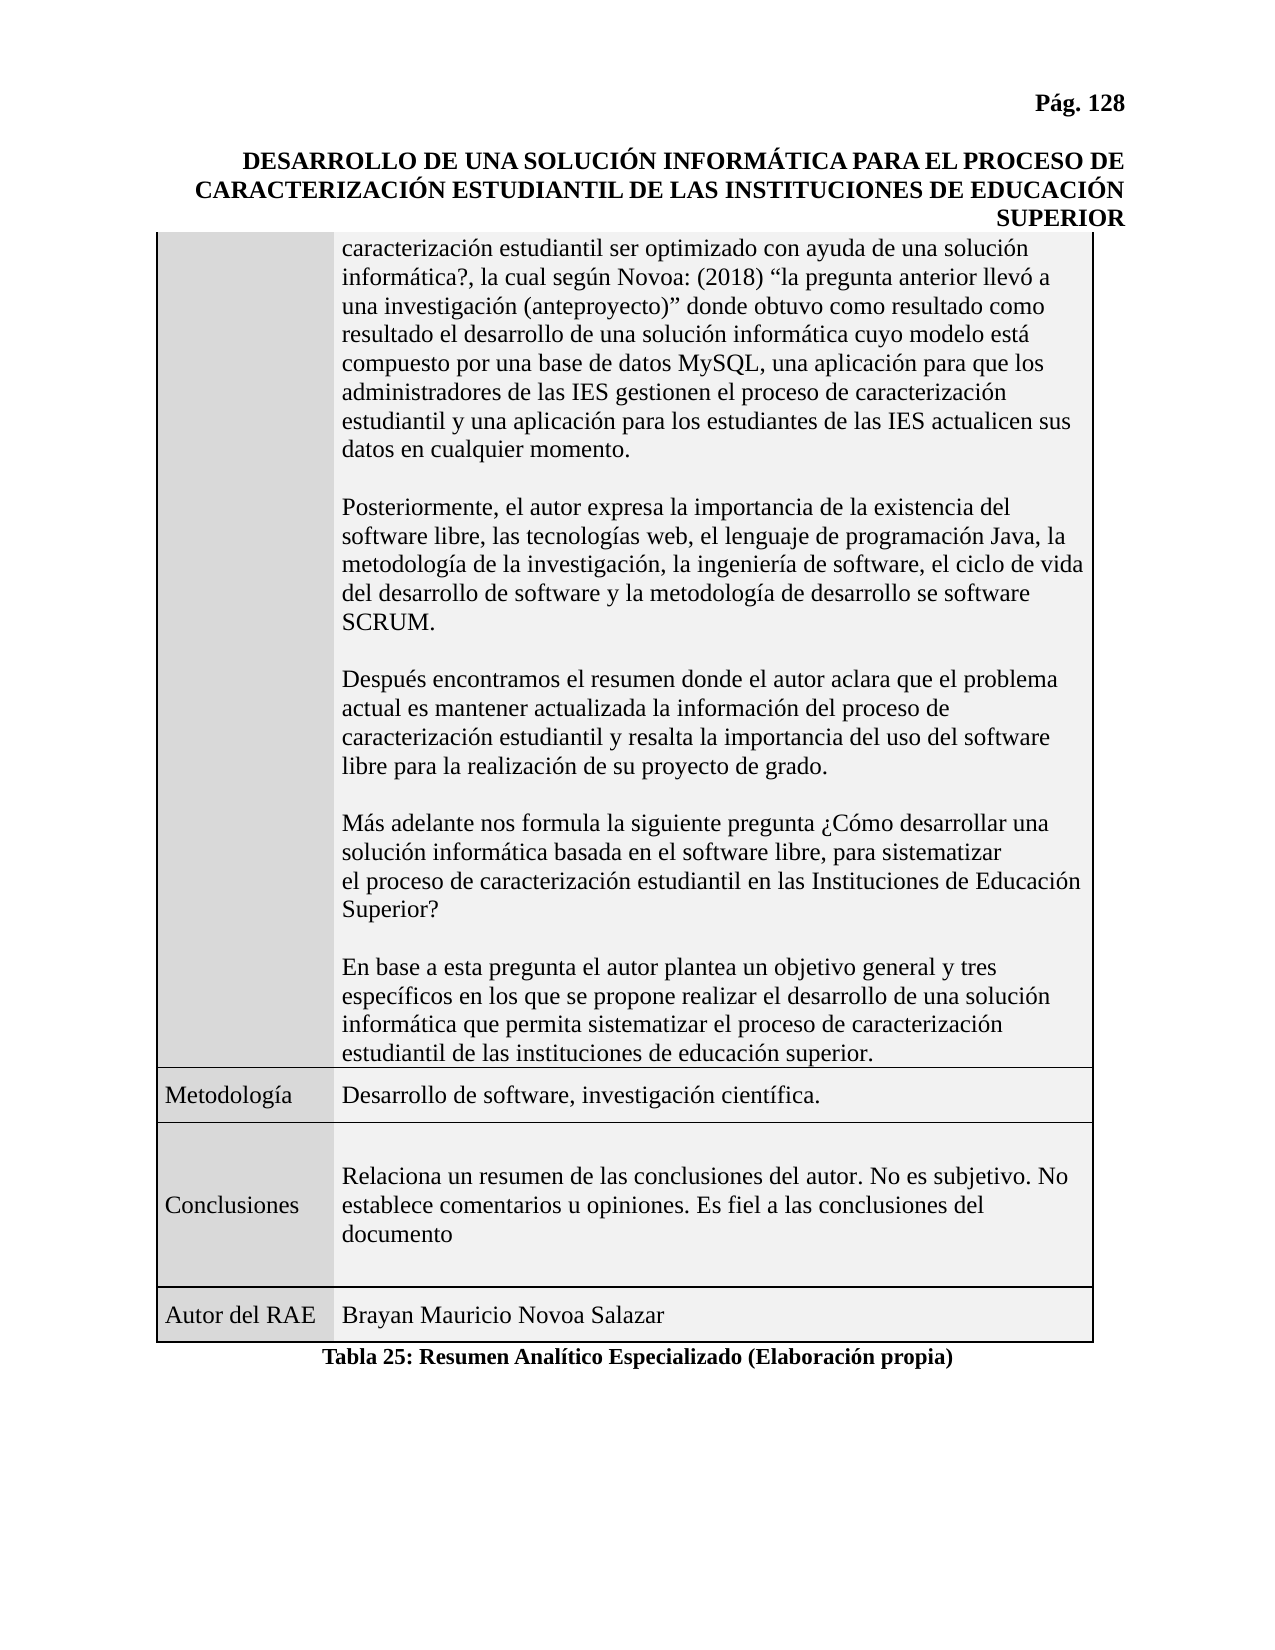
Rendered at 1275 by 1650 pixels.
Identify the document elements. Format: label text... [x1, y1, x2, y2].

table_cell Brayan Mauricio Novoa Salazar [334, 1288, 1092, 1341]
table_cell Autor del RAE [158, 1288, 334, 1341]
table_cell Relaciona un resumen de las conclusiones del autor. No es subjetivo. No establece comentarios u opiniones. Es fiel a las conclusiones del documento [334, 1123, 1092, 1286]
table_cell Desarrollo de software, investigación científica. [334, 1068, 1092, 1122]
table_cell Metodología [158, 1068, 334, 1122]
table_cell caracterización estudiantil ser optimizado con ayuda de una solución informática?, la cual según Novoa: (2018) “la pregunta anterior llevó a una investigación (anteproyecto)” donde obtuvo como resultado como resultado el desarrollo de una solución informática cuyo modelo está compuesto por una base de datos MySQL, una aplicación para que los administradores de las IES gestionen el proceso de caracterización estudiantil y una aplicación para los estudiantes de las IES actualicen sus datos en cualquier momento. Posteriormente, el autor expresa la importancia de la existencia del software libre, las tecnologías web, el lenguaje de programación Java, la metodología de la investigación, la ingeniería de software, el ciclo de vida del desarrollo de software y la metodología de desarrollo se software SCRUM. Después encontramos el resumen donde el autor aclara que el problema actual es mantener actualizada la información del proceso de caracterización estudiantil y resalta la importancia del uso del software libre para la realización de su proyecto de grado. Más adelante nos formula la siguiente pregunta ¿Cómo desarrollar una solución informática basada en el software libre, para sistematizar el proceso de caracterización estudiantil en las Instituciones de Educación Superior? En base a esta pregunta el autor plantea un objetivo general y tres específicos en los que se propone realizar el desarrollo de una solución informática que permita sistematizar el proceso de caracterización estudiantil de las instituciones de educación superior. [334, 232, 1092, 1067]
table_cell Conclusiones [158, 1123, 334, 1286]
text Tabla 25: Resumen Analítico Especializado (Elaboración propia) [150, 1343, 1125, 1369]
table_cell [158, 232, 334, 1067]
